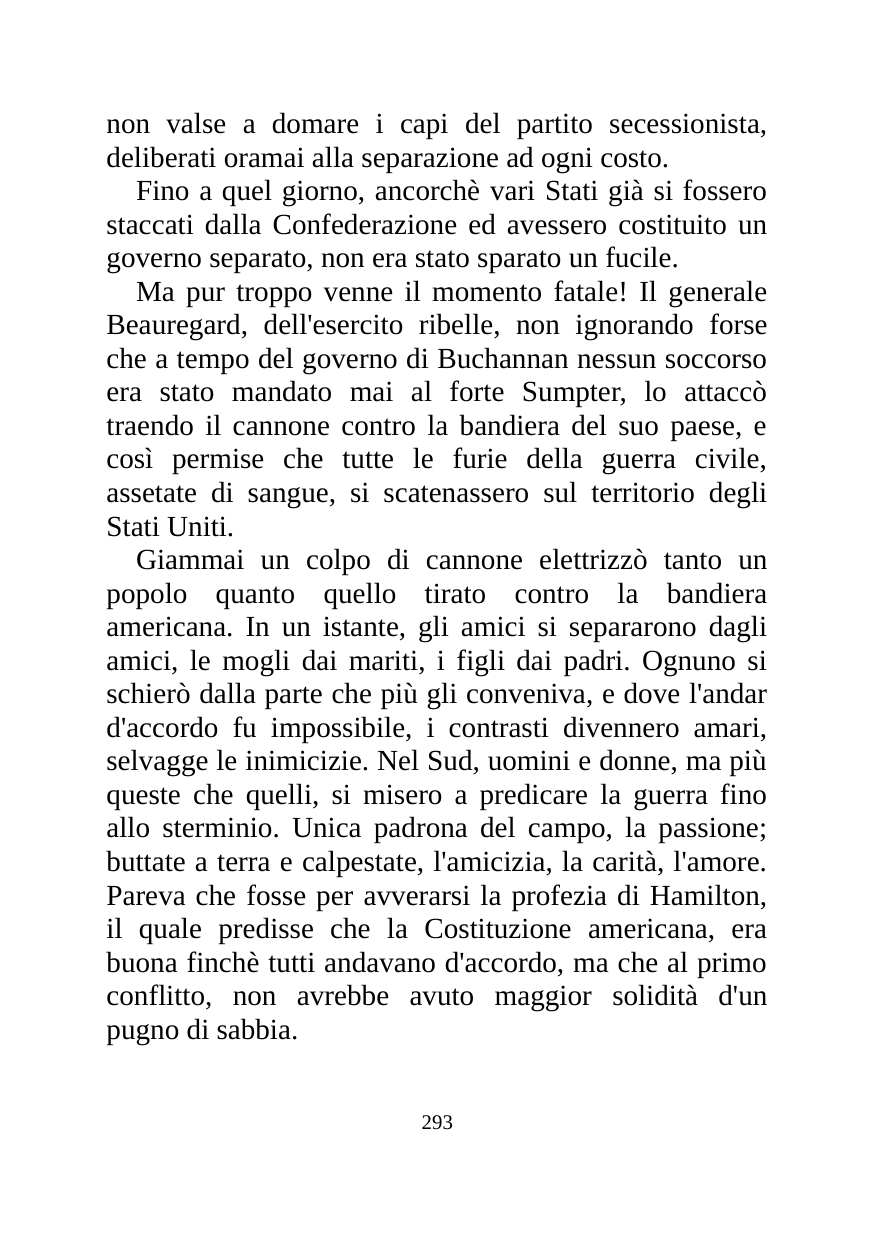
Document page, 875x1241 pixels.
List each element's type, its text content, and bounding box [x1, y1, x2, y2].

text non valse a domare i capi del partito secessionista, deliberati oramai alla separazione ad ogni costo. [106, 106, 768, 173]
text Giammai un colpo di cannone elettrizzò tanto un popolo quanto quello tirato contro la bandiera americana. In un istante, gli amici si separarono dagli amici, le mogli dai mariti, i figli dai padri. Ognuno si schierò dalla parte che più gli conveniva, e dove l'andar d'accordo fu impossibile, i contrasti divennero amari, selvagge le inimicizie. Nel Sud, uomini e donne, ma più queste che quelli, si misero a predicare la guerra fino allo sterminio. Unica padrona del campo, la passione; buttate a terra e calpestate, l'amicizia, la carità, l'amore. Pareva che fosse per avverarsi la profezia di Hamilton, il quale predisse che la Costituzione americana, era buona finchè tutti andavano d'accordo, ma che al primo conflitto, non avrebbe avuto maggior solidità d'un pugno di sabbia. [106, 542, 768, 1045]
text Ma pur troppo venne il momento fatale! Il generale Beauregard, dell'esercito ribelle, non ignorando forse che a tempo del governo di Buchannan nessun soccorso era stato mandato mai al forte Sumpter, lo attaccò traendo il cannone contro la bandiera del suo paese, e così permise che tutte le furie della guerra civile, assetate di sangue, si scatenassero sul territorio degli Stati Uniti. [106, 274, 768, 542]
text Fino a quel giorno, ancorchè vari Stati già si fossero staccati dalla Confederazione ed avessero costituito un governo separato, non era stato sparato un fucile. [106, 173, 768, 274]
